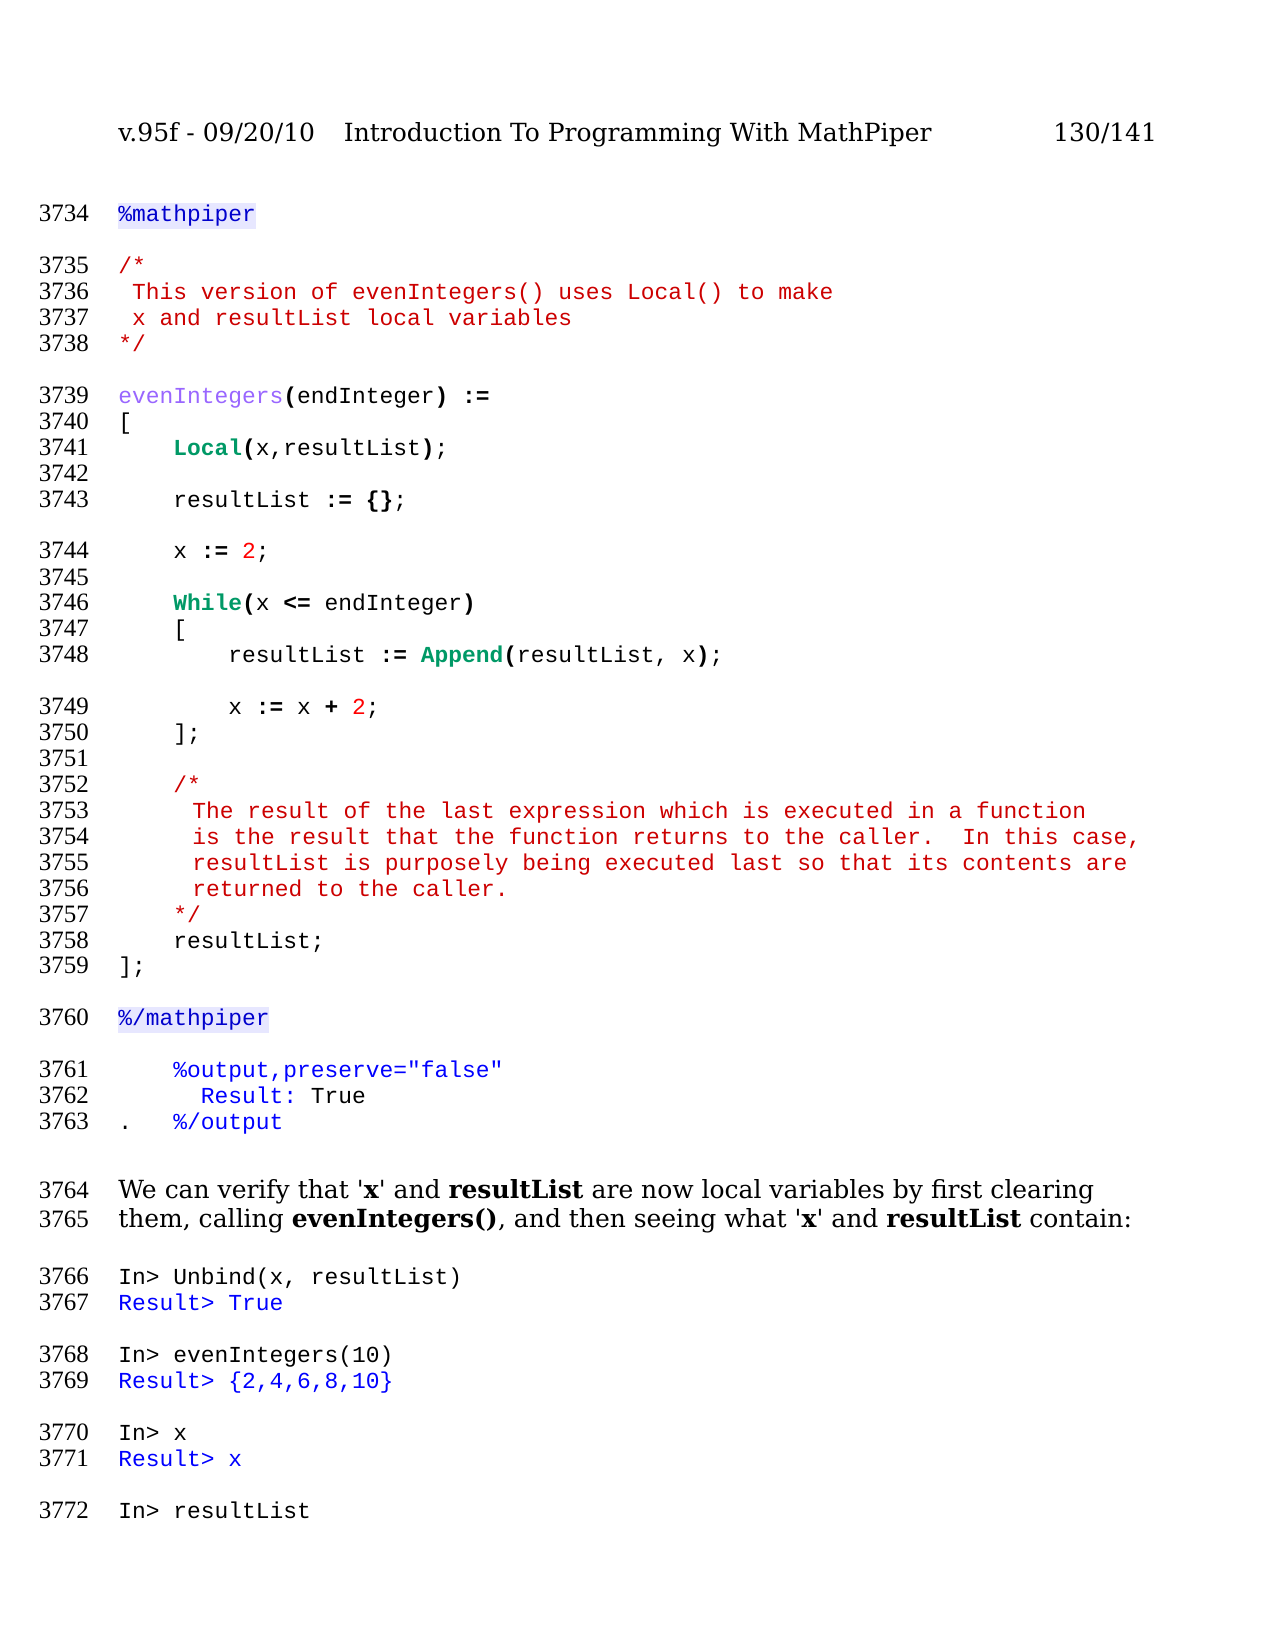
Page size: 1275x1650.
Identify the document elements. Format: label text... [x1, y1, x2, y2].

text [ [118, 410, 1157, 436]
text evenIntegers(endInteger) := [118, 384, 1157, 410]
text resultList := {}; [118, 488, 1157, 514]
text Result> {2,4,6,8,10} [118, 1369, 1157, 1395]
text Result> x [118, 1447, 1157, 1473]
text %output,preserve="false" [118, 1059, 1157, 1084]
text Result> True [118, 1292, 1157, 1317]
text Result: True [118, 1084, 1157, 1111]
text */ [118, 903, 1157, 929]
text resultList is purposely being executed last so that its contents are [118, 851, 1157, 877]
text resultList; [118, 929, 1157, 955]
text ]; [118, 955, 1157, 981]
text . %/output [118, 1111, 1157, 1136]
text */ [118, 332, 1157, 358]
text resultList := Append(resultList, x); [118, 644, 1157, 669]
text This version of evenIntegers() uses Local() to make [118, 281, 1157, 306]
text In> Unbind(x, resultList) [118, 1266, 1157, 1292]
text x := 2; [118, 540, 1157, 566]
text In> resultList [118, 1499, 1157, 1525]
text In> evenIntegers(10) [118, 1343, 1157, 1369]
text is the result that the function returns to the caller. In this case, [118, 825, 1157, 851]
text x and resultList local variables [118, 306, 1157, 332]
text In> x [118, 1421, 1157, 1447]
text Local(x,resultList); [118, 436, 1157, 462]
text We can verify that 'x' and resultList are now local variables by first clearing them, calling evenIntegers(), and then seeing what 'x' and resultList contain: [118, 1175, 1157, 1234]
text While(x <= endInteger) [118, 592, 1157, 618]
text ]; [118, 721, 1157, 747]
text The result of the last expression which is executed in a function [118, 799, 1157, 825]
text %/mathpiper [118, 1007, 1157, 1033]
text x := x + 2; [118, 696, 1157, 721]
text returned to the caller. [118, 877, 1157, 903]
text /* [118, 773, 1157, 799]
text %mathpiper [118, 203, 1157, 229]
text /* [118, 254, 1157, 281]
text [ [118, 618, 1157, 644]
